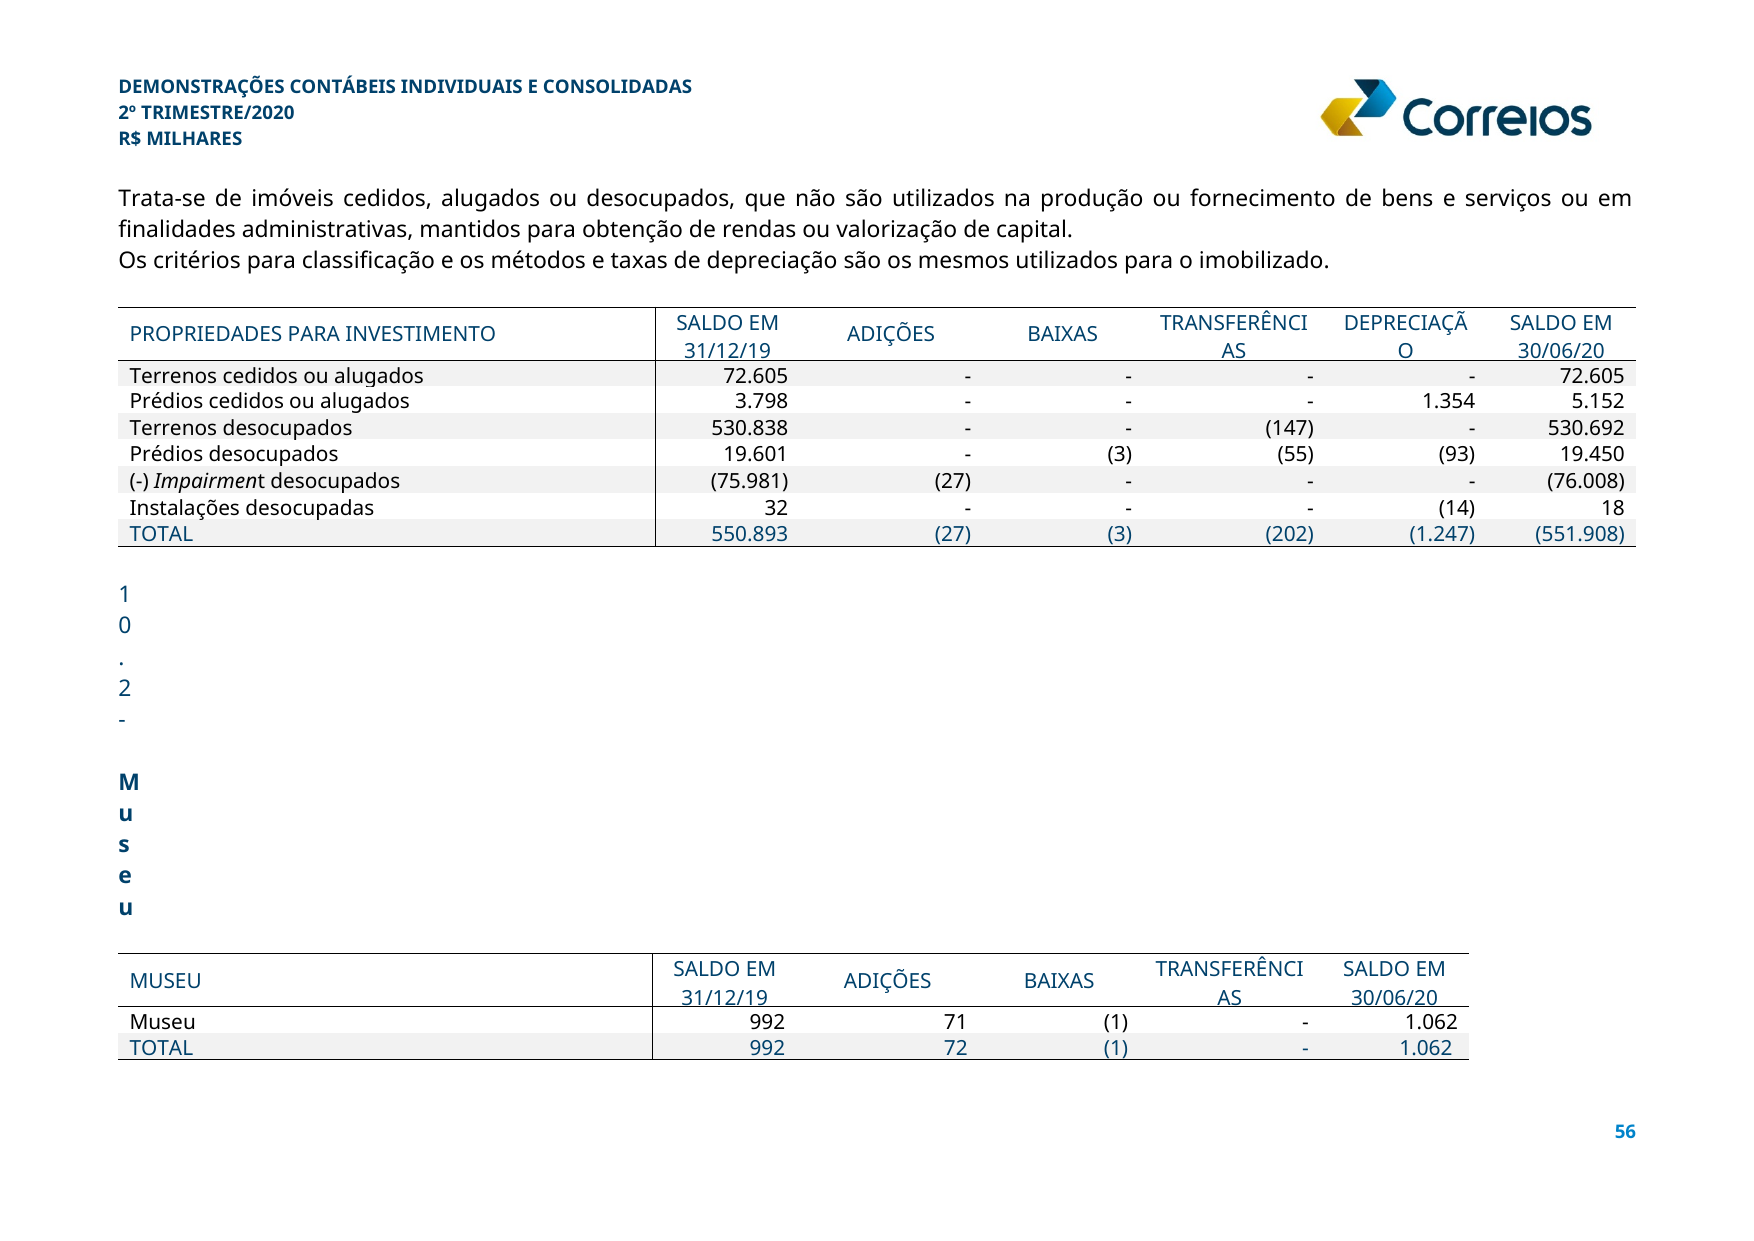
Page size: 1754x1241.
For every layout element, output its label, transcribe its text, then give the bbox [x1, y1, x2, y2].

table_cell 72 [796, 1033, 979, 1059]
table_cell 5.152 [1486, 386, 1636, 413]
table_cell (1) [979, 1033, 1139, 1059]
table_cell - [982, 493, 1143, 519]
table_cell 19.601 [656, 440, 799, 466]
table_cell (-) Impairment desocupados [118, 466, 655, 493]
table_cell - [982, 413, 1143, 439]
table_cell - [982, 361, 1143, 386]
table_cell (14) [1325, 493, 1486, 519]
table_cell 530.692 [1486, 413, 1636, 439]
table_cell 72.605 [1486, 361, 1636, 386]
table_cell - [1143, 493, 1325, 519]
table_cell - [799, 440, 982, 466]
table_cell 550.893 [656, 519, 799, 546]
table_cell (27) [799, 466, 982, 493]
table_cell - [1325, 466, 1486, 493]
table_cell - [982, 466, 1143, 493]
table_cell Prédios cedidos ou alugados [118, 386, 655, 413]
table_cell - [1143, 466, 1325, 493]
table_cell (1) [979, 1007, 1139, 1033]
table_cell - [1139, 1033, 1320, 1059]
table_cell (27) [799, 519, 982, 546]
table_cell TOTAL [118, 519, 655, 546]
table_header BAIXAS [979, 954, 1139, 1006]
table_cell 72.605 [656, 361, 799, 386]
table_header SALDO EM 31/12/19 [653, 954, 796, 1006]
table_header DEPRECIAÇÃO [1325, 308, 1486, 360]
table_cell 992 [653, 1033, 796, 1059]
table_cell 32 [656, 493, 799, 519]
table_cell 18 [1486, 493, 1636, 519]
table_cell (202) [1143, 519, 1325, 546]
table_cell - [1139, 1007, 1320, 1033]
table_cell (1.247) [1325, 519, 1486, 546]
text Os critérios para classificação e os métodos e taxas de depreciação são os mesmos utilizados para o imobilizado. [118, 244, 1636, 275]
table_cell (75.981) [656, 466, 799, 493]
table_cell (93) [1325, 440, 1486, 466]
table_cell 530.838 [656, 413, 799, 439]
table_cell - [1325, 413, 1486, 439]
table_cell 1.354 [1325, 386, 1486, 413]
table_cell (76.008) [1486, 466, 1636, 493]
table_cell 1.062 [1320, 1033, 1469, 1059]
table_cell - [799, 386, 982, 413]
table_cell Museu [118, 1007, 652, 1033]
table_header ADIÇÕES [796, 954, 979, 1006]
table_cell Prédios desocupados [118, 440, 655, 466]
table_header SALDO EM 31/12/19 [656, 308, 799, 360]
table_cell 71 [796, 1007, 979, 1033]
table_cell (55) [1143, 440, 1325, 466]
table_cell - [799, 493, 982, 519]
table_cell (551.908) [1486, 519, 1636, 546]
table_cell - [1143, 361, 1325, 386]
table_cell (3) [982, 519, 1143, 546]
table_header ADIÇÕES [799, 308, 982, 360]
text Trata-se de imóveis cedidos, alugados ou desocupados, que não são utilizados na produção ou fornecimento de bens e serviços ou em finalidades administrativas, mantidos para obtenção de rendas ou valorização de capital. [118, 182, 1636, 244]
table_cell TOTAL [118, 1033, 652, 1059]
table_cell 992 [653, 1007, 796, 1033]
table_cell Instalações desocupadas [118, 493, 655, 519]
table_header BAIXAS [982, 308, 1143, 360]
table_cell - [982, 386, 1143, 413]
table_cell Terrenos desocupados [118, 413, 655, 439]
table_cell - [1143, 386, 1325, 413]
table_header TRANSFERÊNCIAS [1143, 308, 1325, 360]
table_header SALDO EM 30/06/20 [1486, 308, 1636, 360]
table_header TRANSFERÊNCIAS [1139, 954, 1320, 1006]
table_cell - [799, 413, 982, 439]
table_cell (3) [982, 440, 1143, 466]
table_cell Terrenos cedidos ou alugados [118, 361, 655, 386]
table_cell 3.798 [656, 386, 799, 413]
table_cell 19.450 [1486, 440, 1636, 466]
table_header SALDO EM 30/06/20 [1320, 954, 1469, 1006]
table_header PROPRIEDADES PARA INVESTIMENTO [118, 308, 655, 360]
table_cell (147) [1143, 413, 1325, 439]
table_cell - [1325, 361, 1486, 386]
table_cell - [799, 361, 982, 386]
table_header MUSEU [118, 954, 652, 1006]
table_cell 1.062 [1320, 1007, 1469, 1033]
